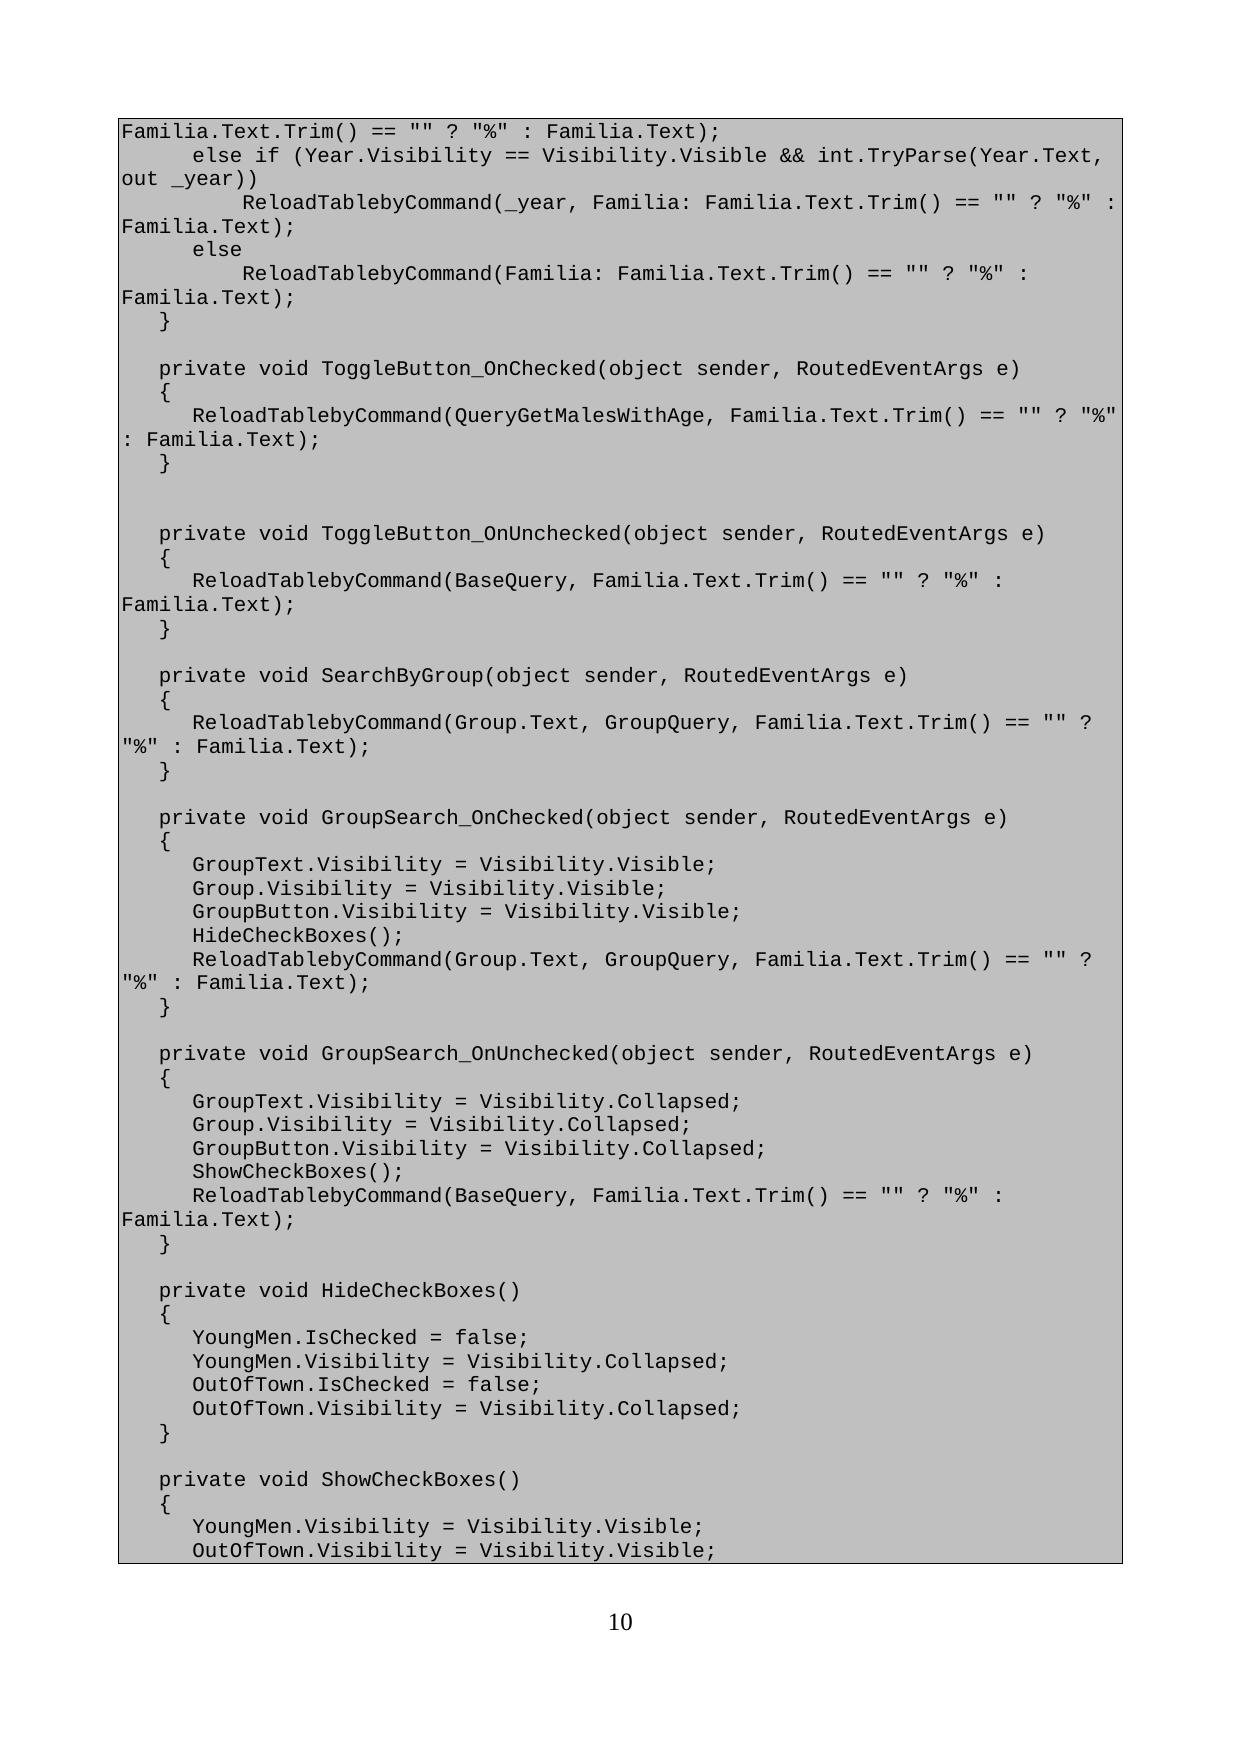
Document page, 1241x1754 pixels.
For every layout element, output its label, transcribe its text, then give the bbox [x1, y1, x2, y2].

text else [119, 236, 1122, 260]
text } [119, 449, 1122, 473]
text } [119, 1419, 1122, 1442]
text OutOfTown.Visibility = Visibility.Visible; [119, 1537, 1122, 1563]
text GroupText.Visibility = Visibility.Visible; [119, 851, 1122, 875]
text private void ShowCheckBoxes() [119, 1466, 1122, 1489]
text } [119, 307, 1122, 331]
text ReloadTablebyCommand(Group.Text, GroupQuery, Familia.Text.Trim() == "" ? "%" : Familia.Text); [119, 946, 1122, 993]
text Group.Visibility = Visibility.Collapsed; [119, 1111, 1122, 1135]
text ReloadTablebyCommand(QueryGetMalesWithAge, Familia.Text.Trim() == "" ? "%" : Familia.Text); [119, 402, 1122, 449]
text ReloadTablebyCommand(_year, Familia: Familia.Text.Trim() == "" ? "%" : Familia.Text); [119, 189, 1122, 236]
text HideCheckBoxes(); [119, 922, 1122, 946]
text YoungMen.Visibility = Visibility.Collapsed; [119, 1348, 1122, 1371]
text { [119, 686, 1122, 709]
text ReloadTablebyCommand(BaseQuery, Familia.Text.Trim() == "" ? "%" : Familia.Text); [119, 567, 1122, 615]
text private void SearchByGroup(object sender, RoutedEventArgs e) [119, 662, 1122, 686]
text } [119, 757, 1122, 780]
text ShowCheckBoxes(); [119, 1158, 1122, 1182]
text } [119, 1229, 1122, 1253]
text private void GroupSearch_OnUnchecked(object sender, RoutedEventArgs e) [119, 1040, 1122, 1064]
text YoungMen.IsChecked = false; [119, 1324, 1122, 1348]
text else if (Year.Visibility == Visibility.Visible && int.TryParse(Year.Text, out _year)) [119, 142, 1122, 189]
text ReloadTablebyCommand(Group.Text, GroupQuery, Familia.Text.Trim() == "" ? "%" : Familia.Text); [119, 709, 1122, 757]
text { [119, 1064, 1122, 1088]
text } [119, 615, 1122, 638]
text OutOfTown.Visibility = Visibility.Collapsed; [119, 1395, 1122, 1419]
text GroupButton.Visibility = Visibility.Collapsed; [119, 1135, 1122, 1158]
text private void ToggleButton_OnUnchecked(object sender, RoutedEventArgs e) [119, 520, 1122, 544]
text GroupText.Visibility = Visibility.Collapsed; [119, 1088, 1122, 1111]
text private void ToggleButton_OnChecked(object sender, RoutedEventArgs e) [119, 354, 1122, 378]
text { [119, 827, 1122, 851]
text private void HideCheckBoxes() [119, 1277, 1122, 1300]
text ReloadTablebyCommand(Familia: Familia.Text.Trim() == "" ? "%" : Familia.Text); [119, 260, 1122, 307]
text OutOfTown.IsChecked = false; [119, 1371, 1122, 1395]
text YoungMen.Visibility = Visibility.Visible; [119, 1513, 1122, 1537]
text { [119, 544, 1122, 567]
text private void GroupSearch_OnChecked(object sender, RoutedEventArgs e) [119, 804, 1122, 827]
text { [119, 1489, 1122, 1513]
text { [119, 1300, 1122, 1324]
text } [119, 993, 1122, 1017]
text Familia.Text.Trim() == "" ? "%" : Familia.Text); [119, 119, 1122, 142]
text { [119, 378, 1122, 402]
text Group.Visibility = Visibility.Visible; [119, 875, 1122, 898]
text GroupButton.Visibility = Visibility.Visible; [119, 898, 1122, 922]
text ReloadTablebyCommand(BaseQuery, Familia.Text.Trim() == "" ? "%" : Familia.Text); [119, 1182, 1122, 1229]
